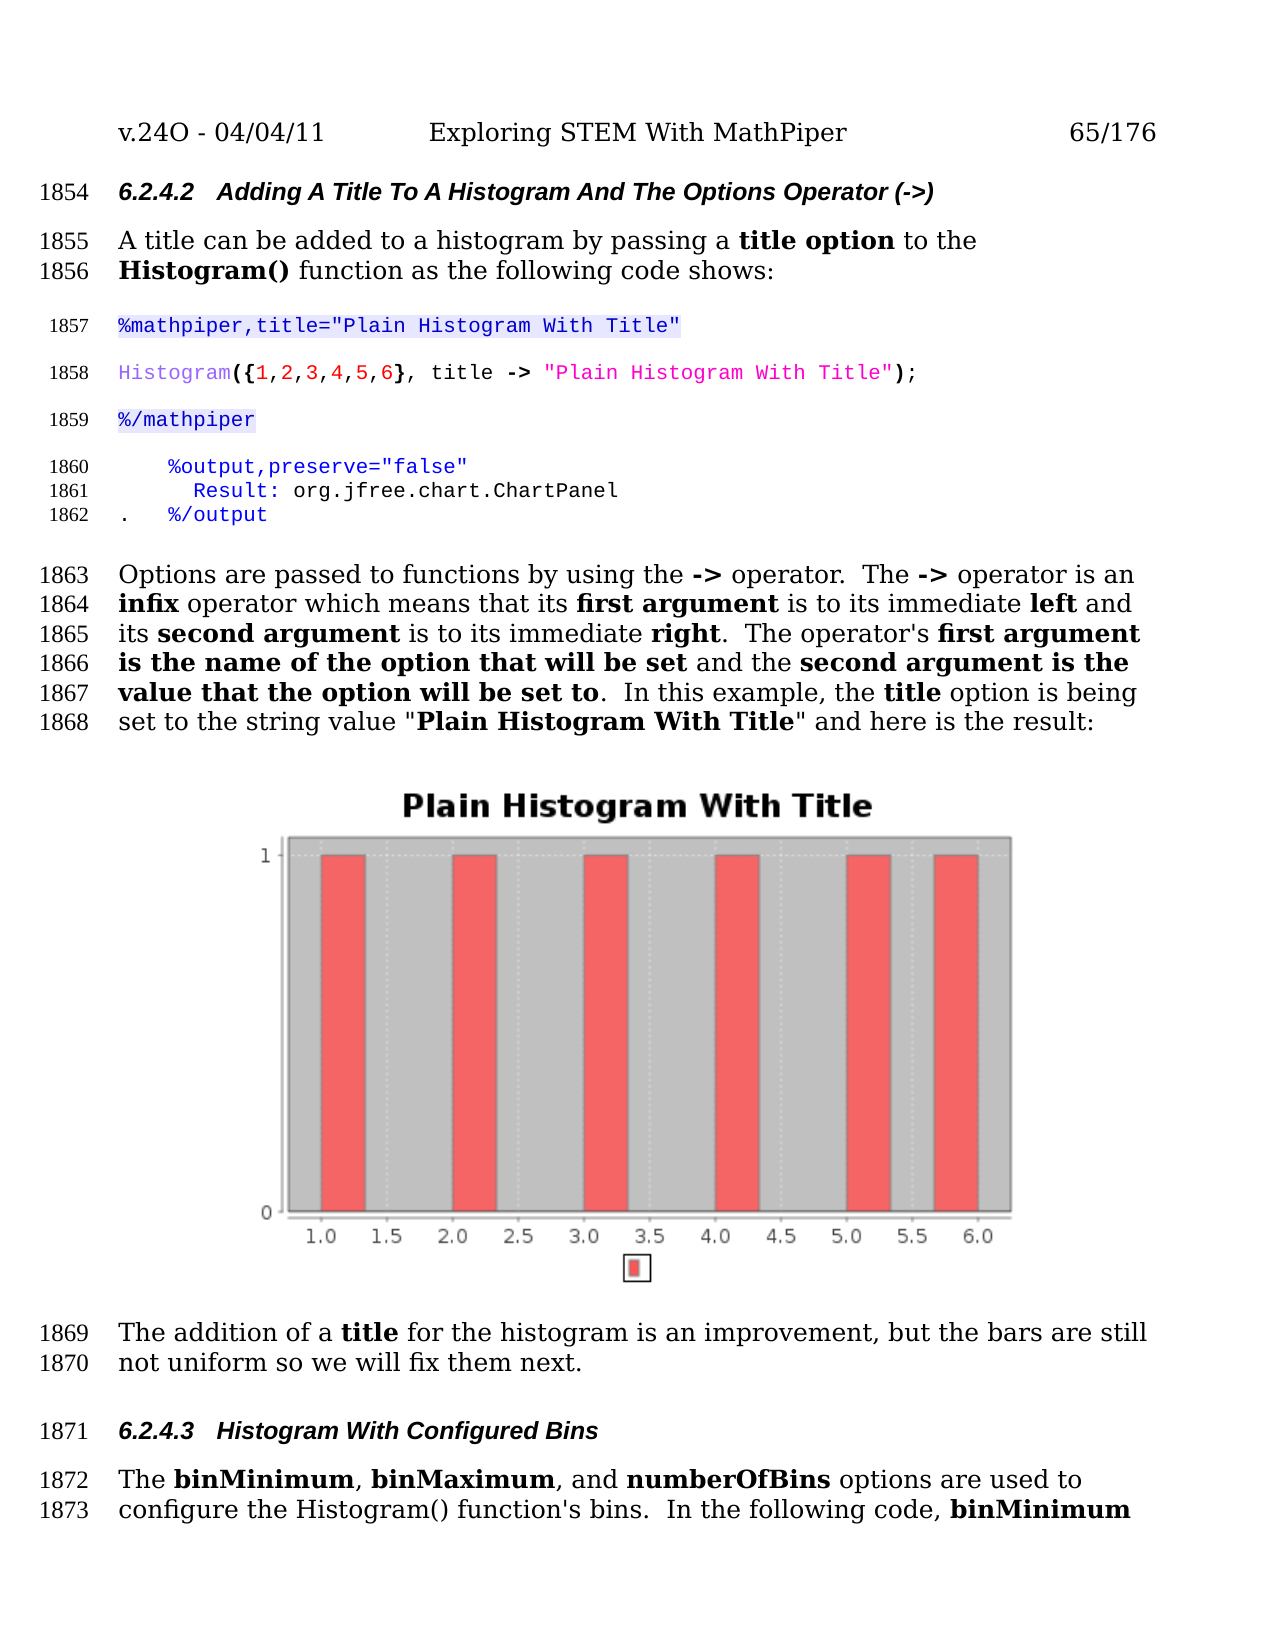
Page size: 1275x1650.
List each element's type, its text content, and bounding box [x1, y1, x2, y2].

text Options are passed to functions by using the -> operator. The -> operator is an infix operator which means that its first argument is to its immediate left and its second argument is to its immediate right. The operator's first argument is the name of the option that will be set and the second argument is the value that the option will be set to. In this example, the title option is being set to the string value "Plain Histogram With Title" and here is the result: [118, 560, 1157, 736]
text %mathpiper,title="Plain Histogram With Title" [118, 315, 1157, 338]
text The binMinimum, binMaximum, and numberOfBins options are used to configure the Histogram() function's bins. In the following code, binMinimum [118, 1465, 1157, 1524]
text The addition of a title for the histogram is an improvement, but the bars are still not uniform so we will fix them next. [118, 1318, 1157, 1377]
picture [245, 786, 1030, 1284]
text Histogram({1,2,3,4,5,6}, title -> "Plain Histogram With Title"); [118, 362, 1157, 386]
text %/mathpiper [118, 409, 1157, 433]
text A title can be added to a histogram by passing a title option to the Histogram() function as the following code shows: [118, 226, 1157, 285]
text %output,preserve="false" [118, 457, 1157, 480]
subtitle Histogram With Configured Bins [118, 1416, 1157, 1444]
text Result: org.jfree.chart.ChartPanel [118, 480, 1157, 504]
subtitle Adding A Title To A Histogram And The Options Operator (->) [118, 177, 1157, 205]
text . %/output [118, 504, 1157, 527]
